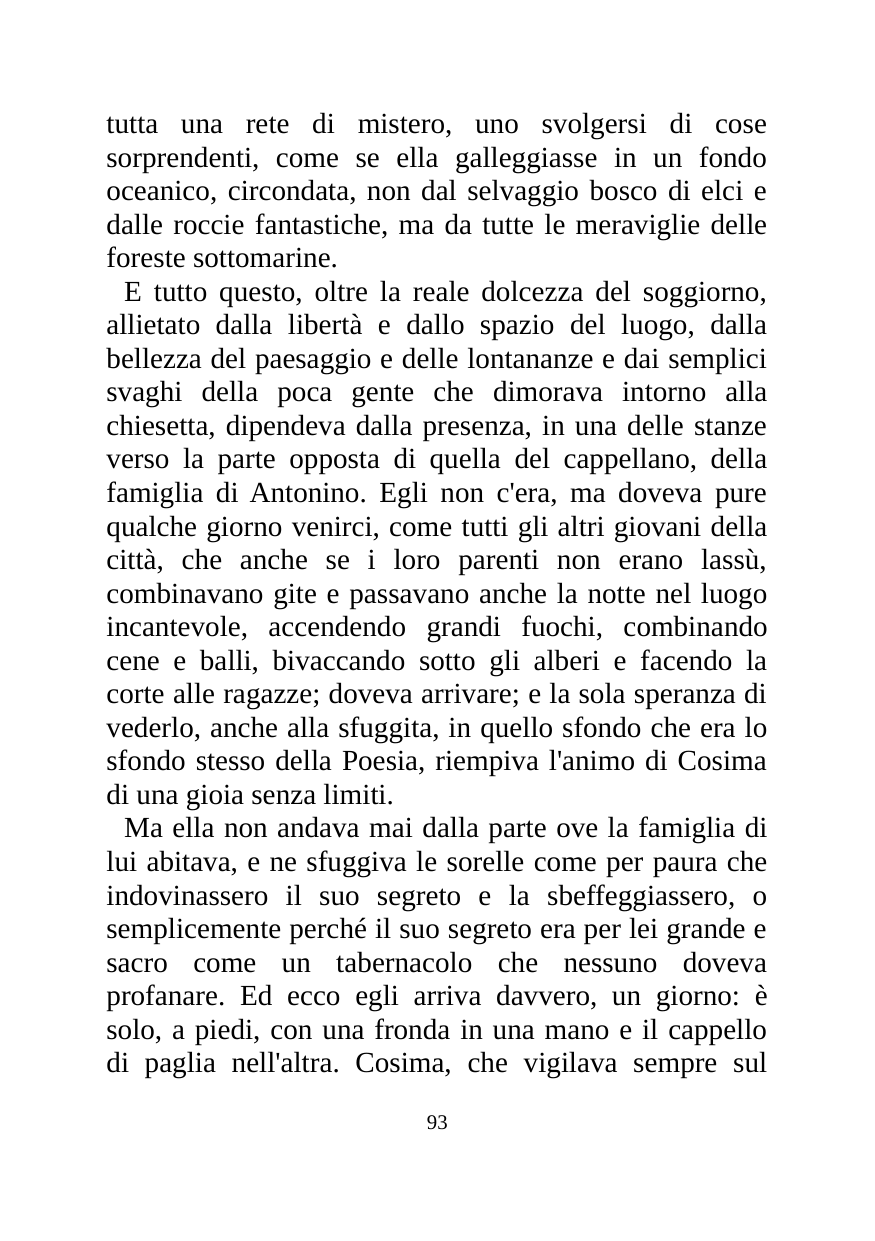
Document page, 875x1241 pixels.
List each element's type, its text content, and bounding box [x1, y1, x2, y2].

text E tutto questo, oltre la reale dolcezza del soggiorno, allietato dalla libertà e dallo spazio del luogo, dalla bellezza del paesaggio e delle lontananze e dai semplici svaghi della poca gente che dimorava intorno alla chiesetta, dipendeva dalla presenza, in una delle stanze verso la parte opposta di quella del cappellano, della famiglia di Antonino. Egli non c'era, ma doveva pure qualche giorno venirci, come tutti gli altri giovani della città, che anche se i loro parenti non erano lassù, combinavano gite e passavano anche la notte nel luogo incantevole, accendendo grandi fuochi, combinando cene e balli, bivaccando sotto gli alberi e facendo la corte alle ragazze; doveva arrivare; e la sola speranza di vederlo, anche alla sfuggita, in quello sfondo che era lo sfondo stesso della Poesia, riempiva l'animo di Cosima di una gioia senza limiti. [106, 274, 768, 811]
text tutta una rete di mistero, uno svolgersi di cose sorprendenti, come se ella galleggiasse in un fondo oceanico, circondata, non dal selvaggio bosco di elci e dalle roccie fantastiche, ma da tutte le meraviglie delle foreste sottomarine. [106, 106, 768, 274]
text Ma ella non andava mai dalla parte ove la famiglia di lui abitava, e ne sfuggiva le sorelle come per paura che indovinassero il suo segreto e la sbeffeggiassero, o semplicemente perché il suo segreto era per lei grande e sacro come un tabernacolo che nessuno doveva profanare. Ed ecco egli arriva davvero, un giorno: è solo, a piedi, con una fronda in una mano e il cappello di paglia nell'altra. Cosima, che vigilava sempre sul [106, 811, 768, 1079]
